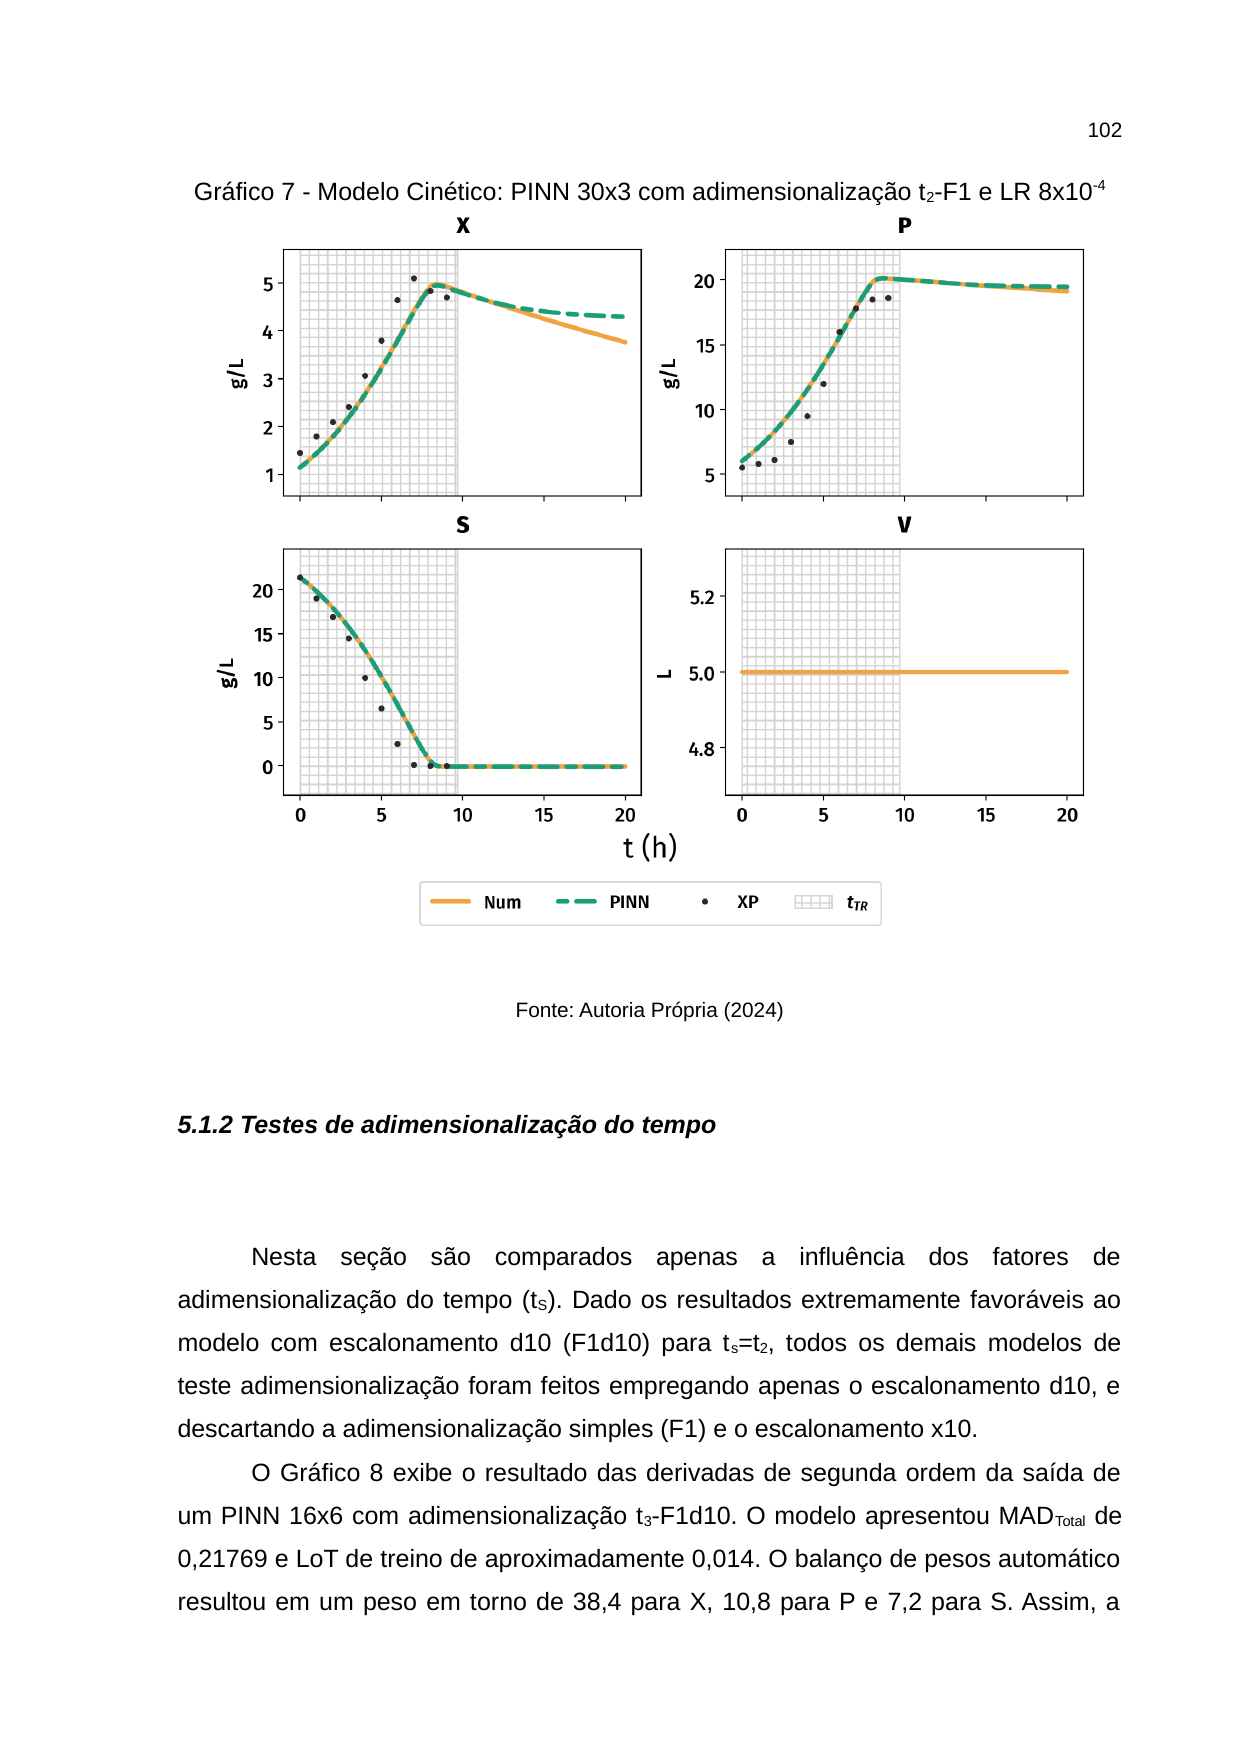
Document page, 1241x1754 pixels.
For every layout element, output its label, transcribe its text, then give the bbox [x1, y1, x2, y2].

text Gráfico 7 - Modelo Cinético: PINN 30x3 com adimensionalização t2-F1 e LR 8x10-4 [177, 177, 1122, 205]
text O Gráfico 8 exibe o resultado das derivadas de segunda ordem da saída de um PINN 16x6 com adimensionalização t3-F1d10. O modelo apresentou MADTotal de 0,21769 e LoT de treino de aproximadamente 0,014. O balanço de pesos automático resultou em um peso em torno de 38,4 para X, 10,8 para P e 7,2 para S. Assim, a [177, 1458, 1122, 1616]
text Fonte: Autoria Própria (2024) [177, 998, 1122, 1022]
picture [177, 205, 1123, 954]
subtitle Testes de adimensionalização do tempo [177, 1110, 1122, 1139]
text Nesta seção são comparados apenas a influência dos fatores de adimensionalização do tempo (tS). Dado os resultados extremamente favoráveis ao modelo com escalonamento d10 (F1d10) para ts=t2, todos os demais modelos de teste adimensionalização foram feitos empregando apenas o escalonamento d10, e descartando a adimensionalização simples (F1) e o escalonamento x10. [177, 1242, 1122, 1443]
